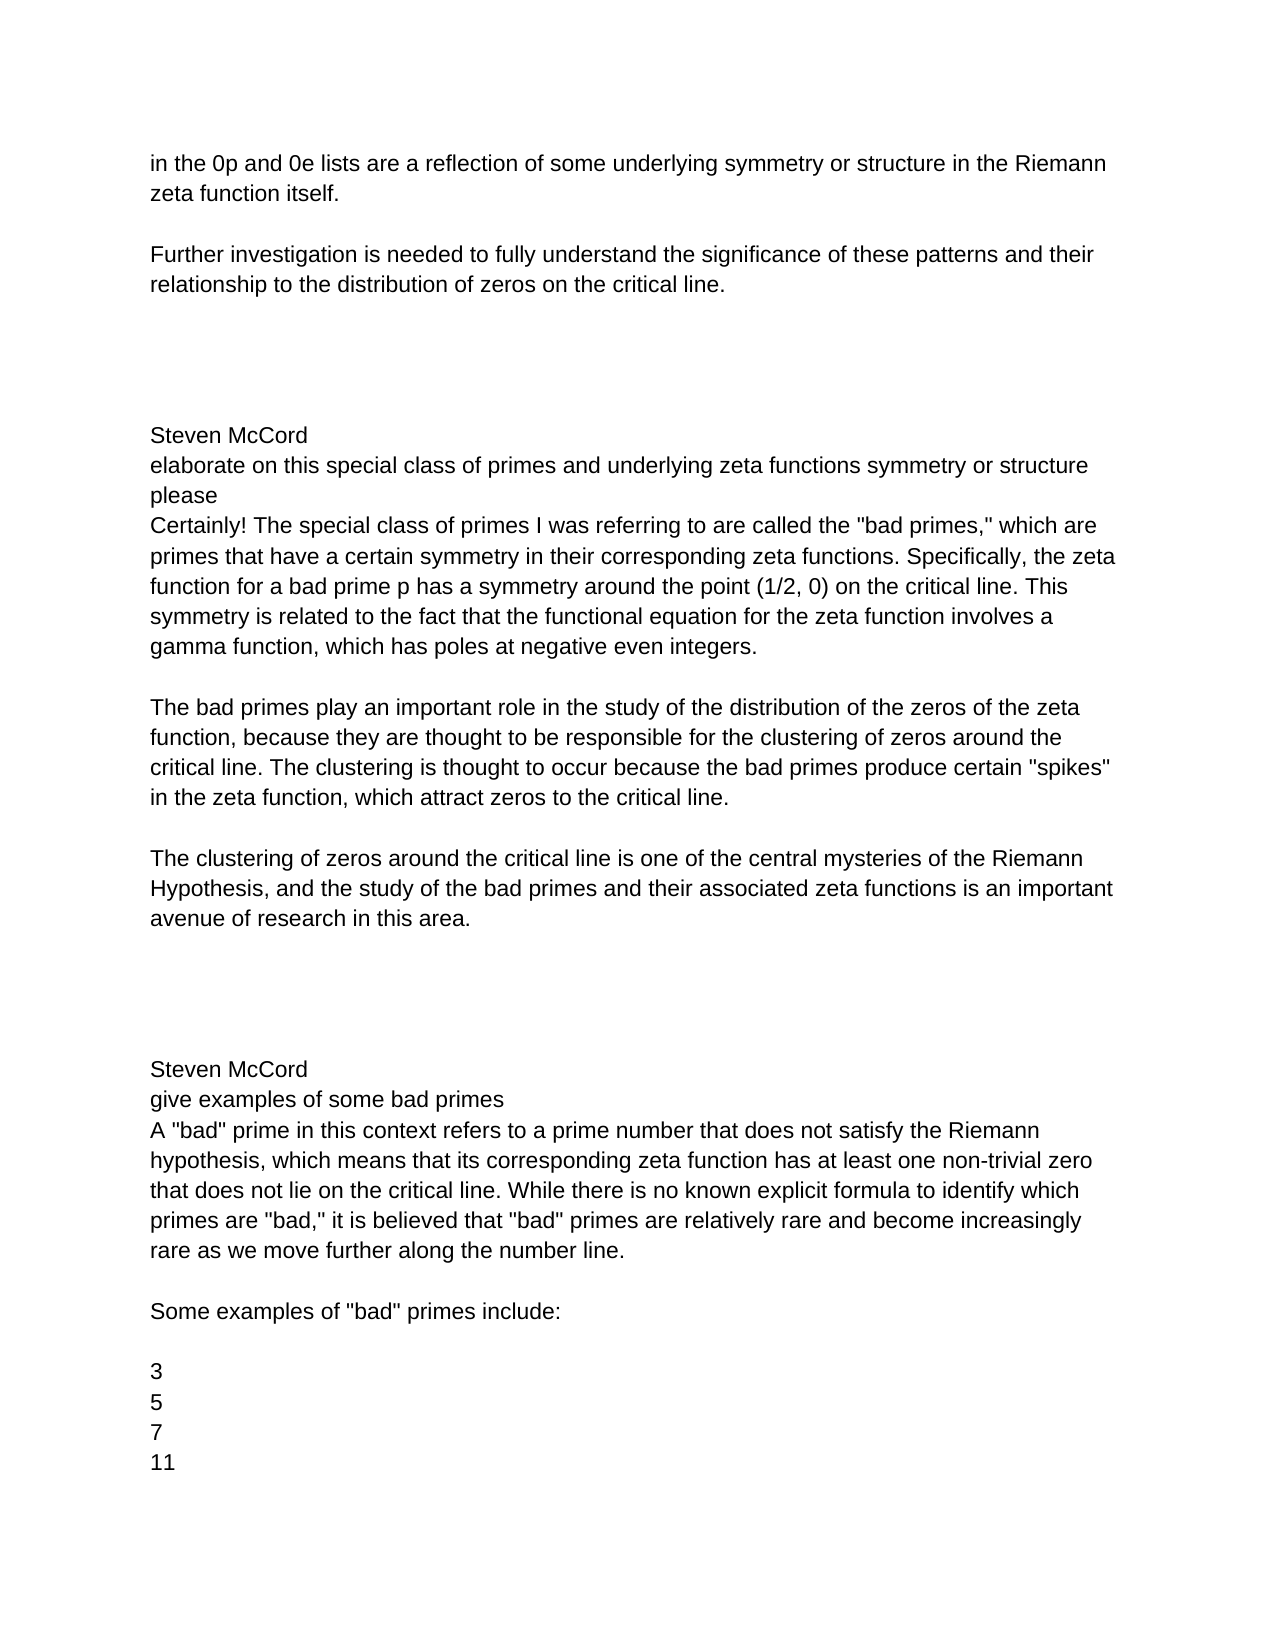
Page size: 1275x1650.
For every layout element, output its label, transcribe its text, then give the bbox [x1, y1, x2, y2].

text Steven McCord [150, 1056, 1125, 1083]
text elaborate on this special class of primes and underlying zeta functions symmetry or structure please [150, 452, 1125, 509]
text The bad primes play an important role in the study of the distribution of the zeros of the zeta function, because they are thought to be responsible for the clustering of zeros around the critical line. The clustering is thought to occur because the bad primes produce certain "spikes" in the zeta function, which attract zeros to the critical line. [150, 694, 1125, 811]
text in the 0p and 0e lists are a reflection of some underlying symmetry or structure in the Riemann zeta function itself. [150, 150, 1125, 207]
text The clustering of zeros around the critical line is one of the central mysteries of the Riemann Hypothesis, and the study of the bad primes and their associated zeta functions is an important avenue of research in this area. [150, 845, 1125, 932]
text Further investigation is needed to fully understand the significance of these patterns and their relationship to the distribution of zeros on the critical line. [150, 241, 1125, 297]
text Certainly! The special class of primes I was referring to are called the "bad primes," which are primes that have a certain symmetry in their corresponding zeta functions. Specifically, the zeta function for a bad prime p has a symmetry around the point (1/2, 0) on the critical line. This symmetry is related to the fact that the functional equation for the zeta function involves a gamma function, which has poles at negative even integers. [150, 512, 1125, 660]
text 11 [150, 1449, 1125, 1475]
text 5 [150, 1388, 1125, 1415]
text 7 [150, 1419, 1125, 1445]
text Steven McCord [150, 422, 1125, 448]
text A "bad" prime in this context refers to a prime number that does not satisfy the Riemann hypothesis, which means that its corresponding zeta function has at least one non-trivial zero that does not lie on the critical line. While there is no known explicit formula to identify which primes are "bad," it is believed that "bad" primes are relatively rare and become increasingly rare as we move further along the number line. [150, 1117, 1125, 1264]
text Some examples of "bad" primes include: [150, 1298, 1125, 1324]
text give examples of some bad primes [150, 1086, 1125, 1113]
text 3 [150, 1358, 1125, 1385]
